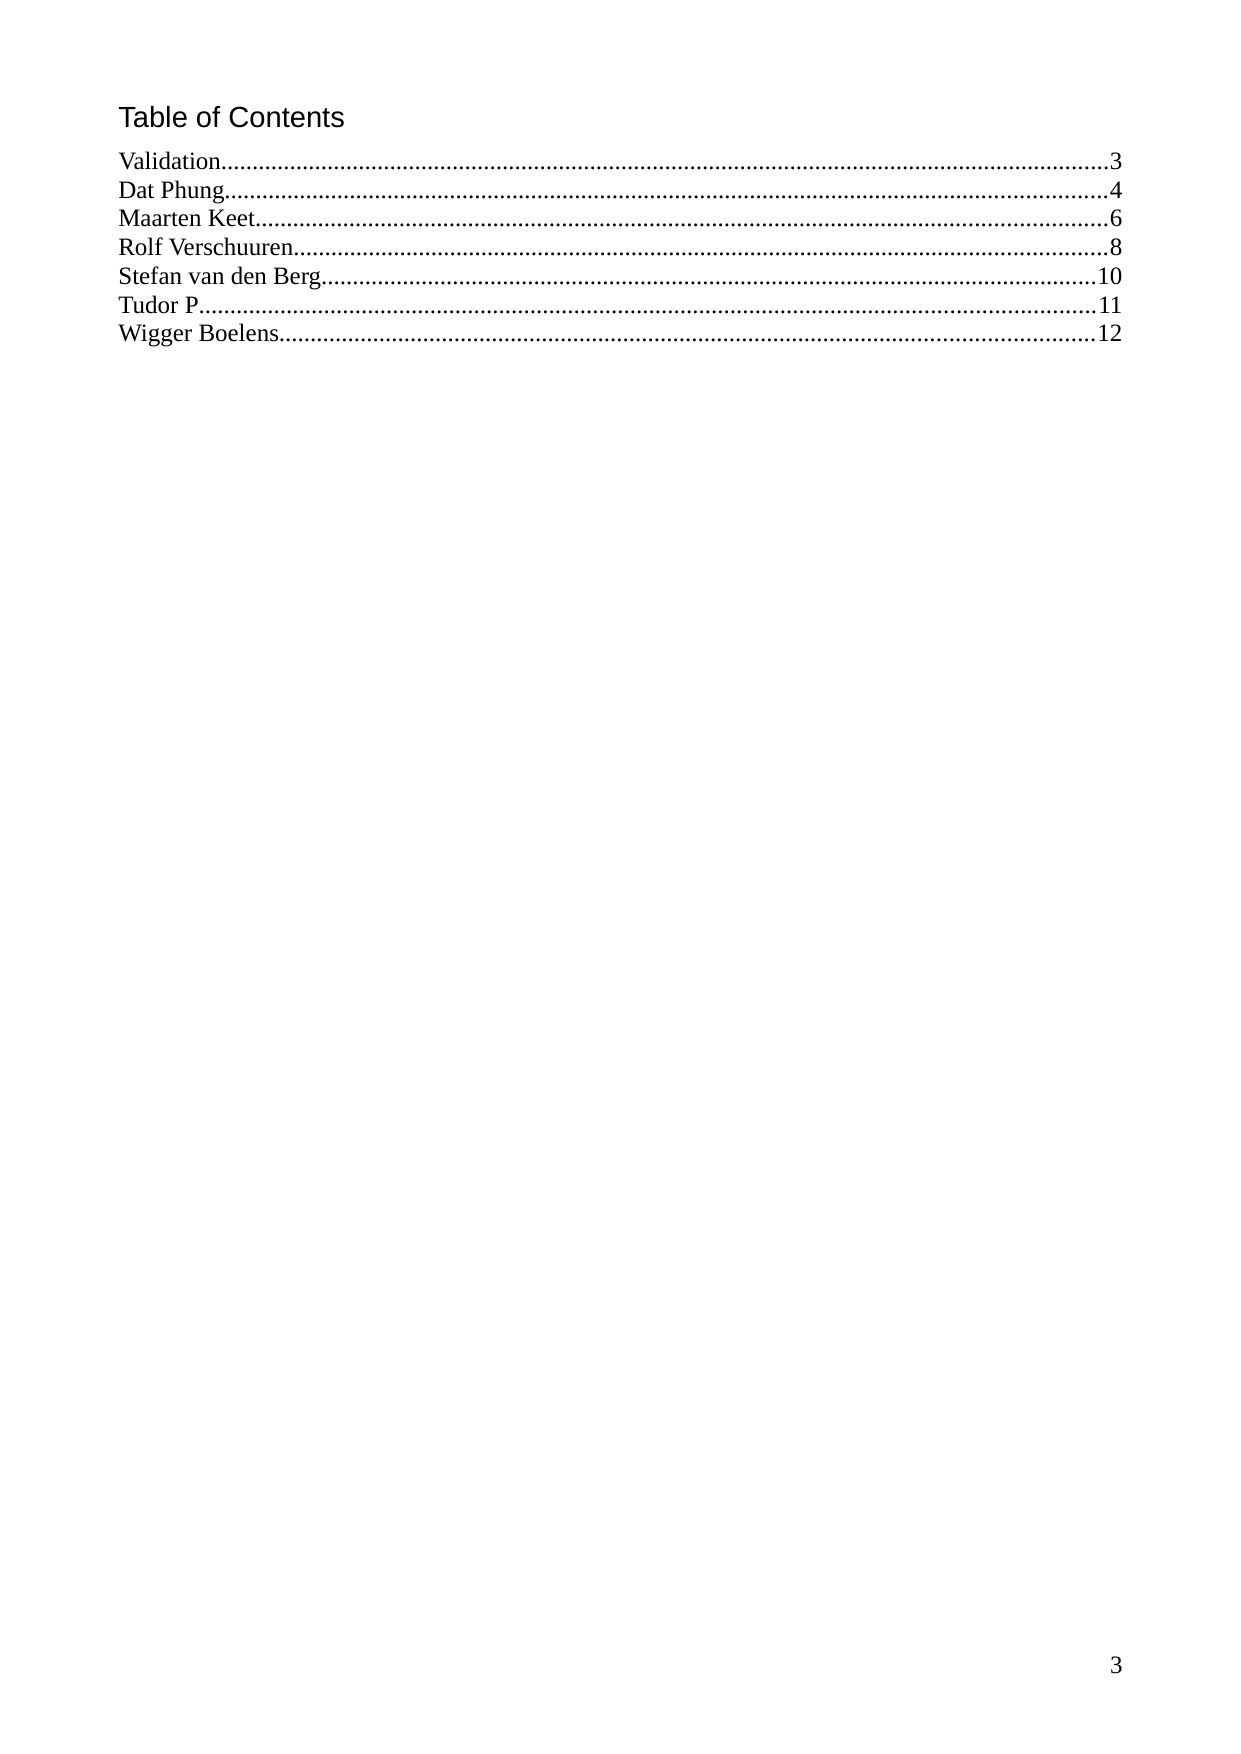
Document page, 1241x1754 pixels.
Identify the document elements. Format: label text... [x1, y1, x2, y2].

text Maarten Keet 6 [118, 203, 1122, 232]
text Rolf Verschuuren 8 [118, 232, 1122, 261]
text Tudor P 11 [118, 290, 1122, 318]
text Wigger Boelens 12 [118, 318, 1122, 347]
subtitle Table of Contents [118, 100, 1122, 133]
text Stefan van den Berg 10 [118, 261, 1122, 290]
text Validation 3 [118, 146, 1122, 175]
text Dat Phung 4 [118, 175, 1122, 203]
